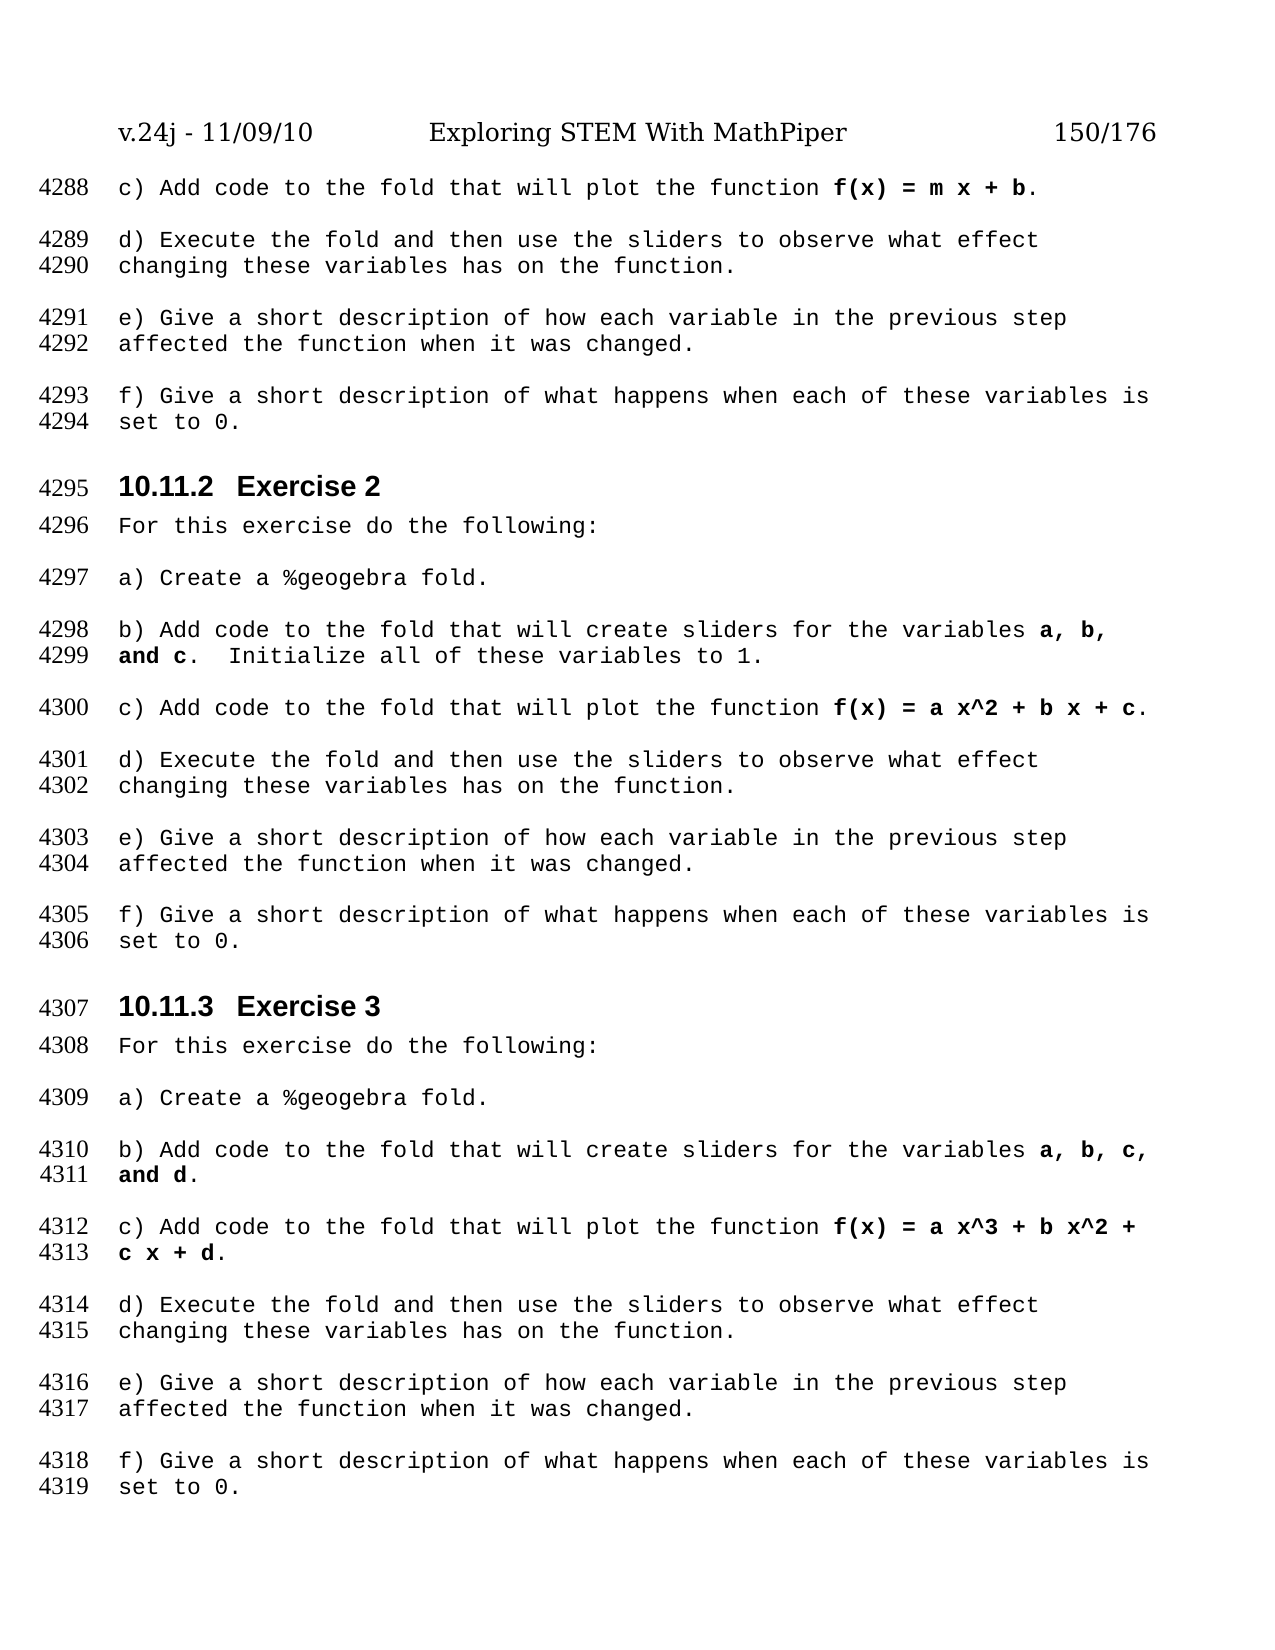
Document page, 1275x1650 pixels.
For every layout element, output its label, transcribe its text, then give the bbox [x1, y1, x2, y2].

text For this exercise do the following: [118, 1034, 1157, 1060]
text For this exercise do the following: [118, 515, 1157, 541]
text f) Give a short description of what happens when each of these variables is set to 0. [118, 384, 1157, 436]
text b) Add code to the fold that will create sliders for the variables a, b, and c. Initialize all of these variables to 1. [118, 618, 1157, 670]
text f) Give a short description of what happens when each of these variables is set to 0. [118, 1449, 1157, 1501]
text d) Execute the fold and then use the sliders to observe what effect changing these variables has on the function. [118, 229, 1157, 281]
subtitle Exercise 2 [118, 469, 1157, 503]
text b) Add code to the fold that will create sliders for the variables a, b, c, and d. [118, 1138, 1157, 1190]
text f) Give a short description of what happens when each of these variables is set to 0. [118, 904, 1157, 956]
text c) Add code to the fold that will plot the function f(x) = m x + b. [118, 177, 1157, 203]
subtitle Exercise 3 [118, 989, 1157, 1022]
text e) Give a short description of how each variable in the previous step affected the function when it was changed. [118, 1371, 1157, 1423]
text a) Create a %geogebra fold. [118, 1086, 1157, 1112]
text e) Give a short description of how each variable in the previous step affected the function when it was changed. [118, 306, 1157, 358]
text e) Give a short description of how each variable in the previous step affected the function when it was changed. [118, 826, 1157, 878]
text a) Create a %geogebra fold. [118, 567, 1157, 592]
text d) Execute the fold and then use the sliders to observe what effect changing these variables has on the function. [118, 1293, 1157, 1345]
text c) Add code to the fold that will plot the function f(x) = a x^2 + b x + c. [118, 696, 1157, 722]
text d) Execute the fold and then use the sliders to observe what effect changing these variables has on the function. [118, 748, 1157, 800]
text c) Add code to the fold that will plot the function f(x) = a x^3 + b x^2 + c x + d. [118, 1216, 1157, 1268]
